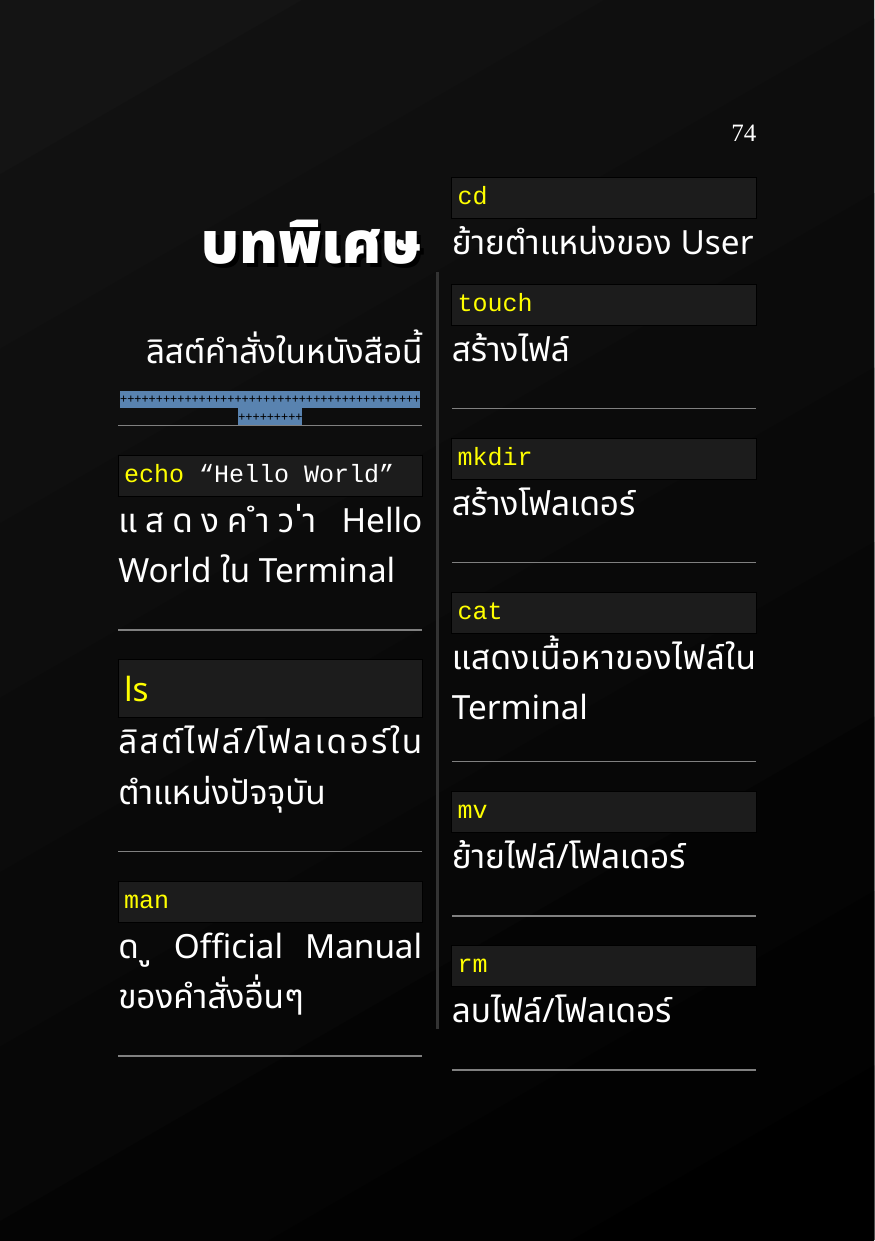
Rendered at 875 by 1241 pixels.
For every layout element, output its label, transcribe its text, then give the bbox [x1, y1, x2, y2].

text แสดงเนื้อหาของไฟล์ใน Terminal [452, 634, 756, 729]
table_header echo “Hello World” [119, 456, 422, 496]
table_header man [119, 882, 422, 922]
table_header cat [452, 593, 756, 633]
table_header touch [452, 285, 756, 325]
table_header mkdir [452, 439, 756, 479]
text สร้างไฟล์ [452, 326, 756, 376]
text ย้ายไฟล์/โฟลเดอร์ [452, 833, 756, 884]
title บทพิเศษ [118, 202, 422, 290]
text ลิสต์ไฟล์/โฟลเดอร์ในตำแหน่งปัจจุบัน [118, 718, 422, 819]
text ย้ายตำแหน่งของ User [452, 219, 756, 269]
text ดู Official Manual ของคำสั่งอื่นๆ [118, 923, 422, 1024]
table_header rm [452, 946, 756, 986]
subtitle ลิสต์คำสั่งในหนังสือนี้ [118, 328, 422, 378]
table_header ls [119, 660, 422, 717]
table_header cd [452, 178, 756, 218]
text ลบไฟล์/โฟลเดอร์ [452, 987, 756, 1038]
table_header mv [452, 792, 756, 832]
text สร้างโฟลเดอร์ [452, 480, 756, 530]
text +++++++++++++++++++++++++++++++++++++++++++++++++++ [118, 391, 422, 425]
text แสดงคำว่า Hello World ใน Terminal [118, 497, 422, 598]
